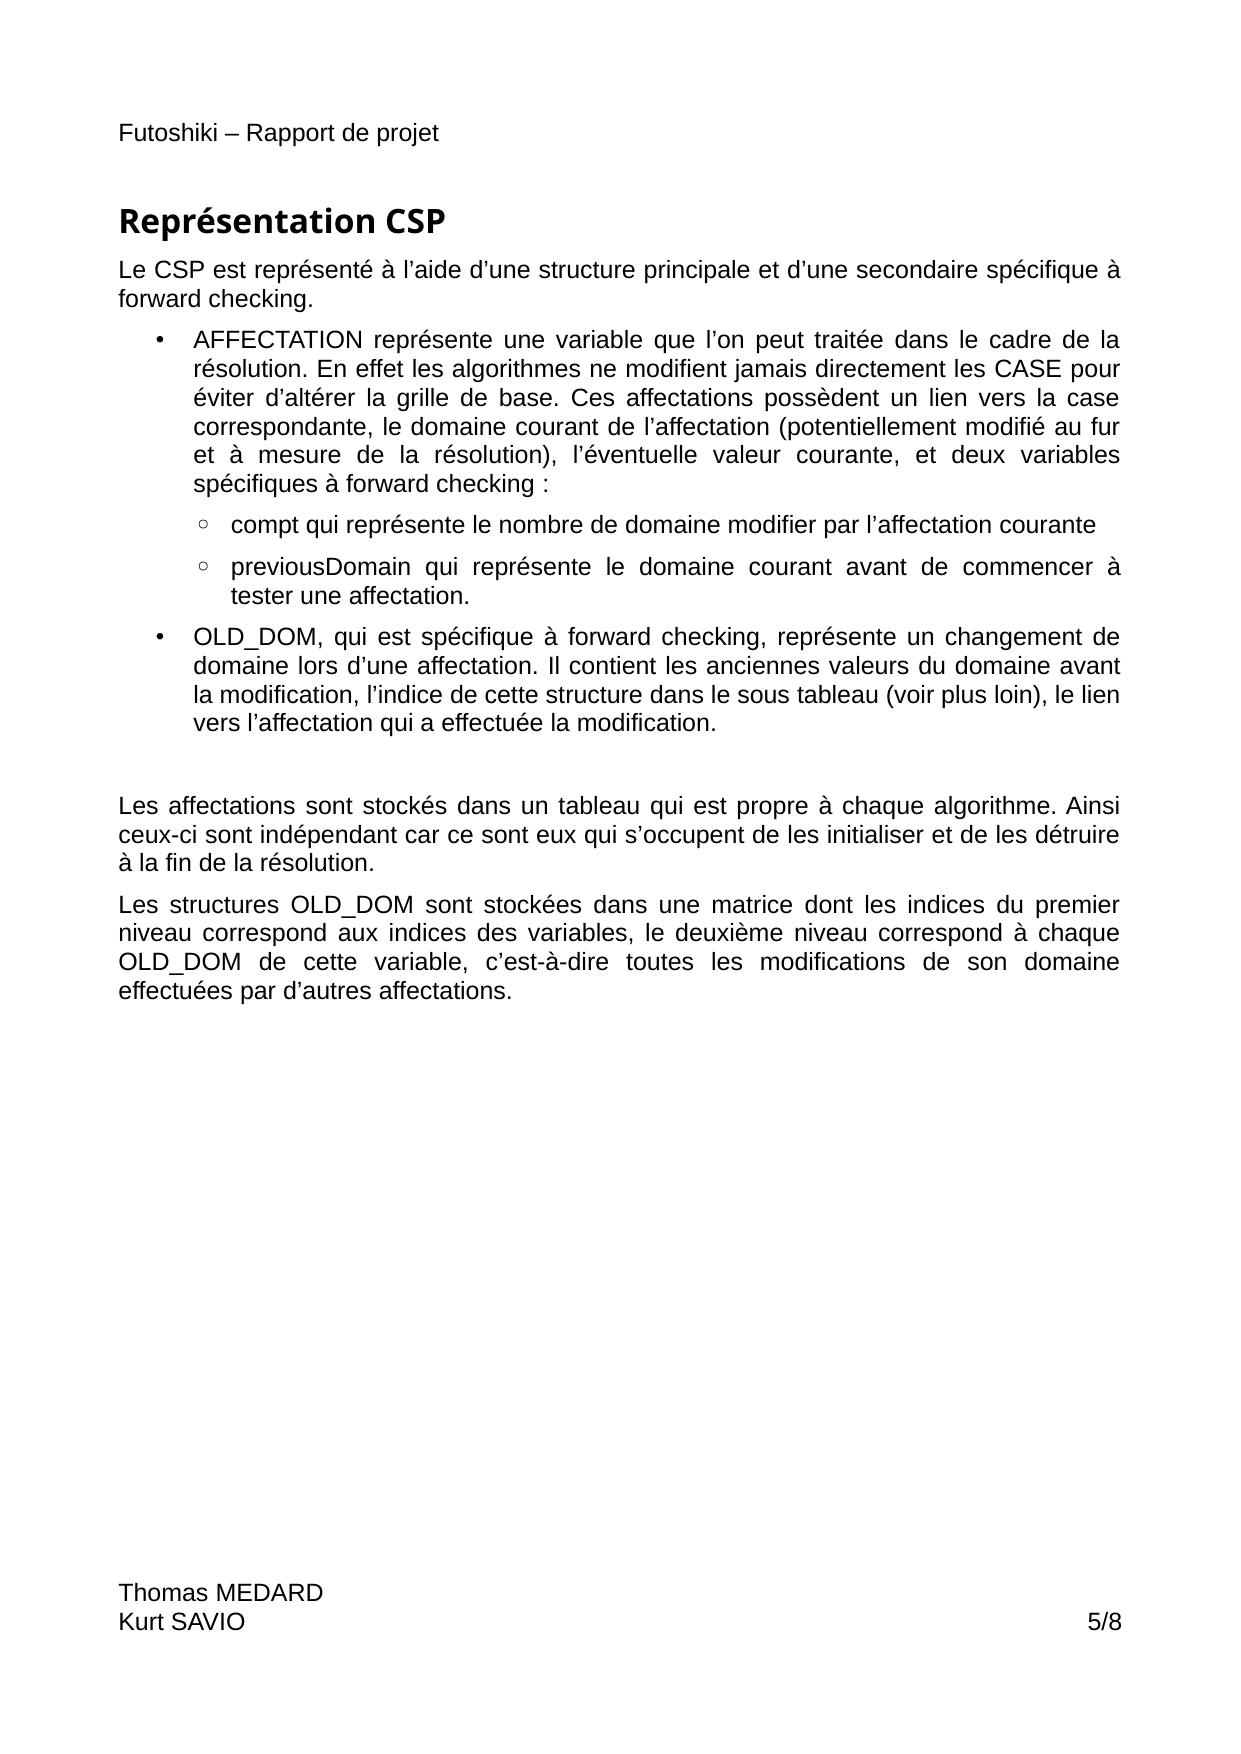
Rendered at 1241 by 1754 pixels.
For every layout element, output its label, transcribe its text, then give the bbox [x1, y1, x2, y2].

text Le CSP est représenté à l’aide d’une structure principale et d’une secondaire spécifique à forward checking. [118, 255, 1122, 313]
subtitle Représentation CSP [118, 197, 1122, 243]
list previousDomain qui représente le domaine courant avant de commencer à tester une affectation. [193, 552, 1122, 609]
list compt qui représente le nombre de domaine modifier par l’affectation courante [193, 511, 1122, 539]
text Les structures OLD_DOM sont stockées dans une matrice dont les indices du premier niveau correspond aux indices des variables, le deuxième niveau correspond à chaque OLD_DOM de cette variable, c’est-à-dire toutes les modifications de son domaine effectuées par d’autres affectations. [118, 889, 1122, 1004]
text Les affectations sont stockés dans un tableau qui est propre à chaque algorithme. Ainsi ceux-ci sont indépendant car ce sont eux qui s’occupent de les initialiser et de les détruire à la fin de la résolution. [118, 791, 1122, 877]
list AFFECTATION représente une variable que l’on peut traitée dans le cadre de la résolution. En effet les algorithmes ne modifient jamais directement les CASE pour éviter d’altérer la grille de base. Ces affectations possèdent un lien vers la case correspondante, le domaine courant de l’affectation (potentiellement modifié au fur et à mesure de la résolution), l’éventuelle valeur courante, et deux variables spécifiques à forward checking : [156, 325, 1122, 498]
list OLD_DOM, qui est spécifique à forward checking, représente un changement de domaine lors d’une affectation. Il contient les anciennes valeurs du domaine avant la modification, l’indice de cette structure dans le sous tableau (voir plus loin), le lien vers l’affectation qui a effectuée la modification. [156, 622, 1122, 737]
